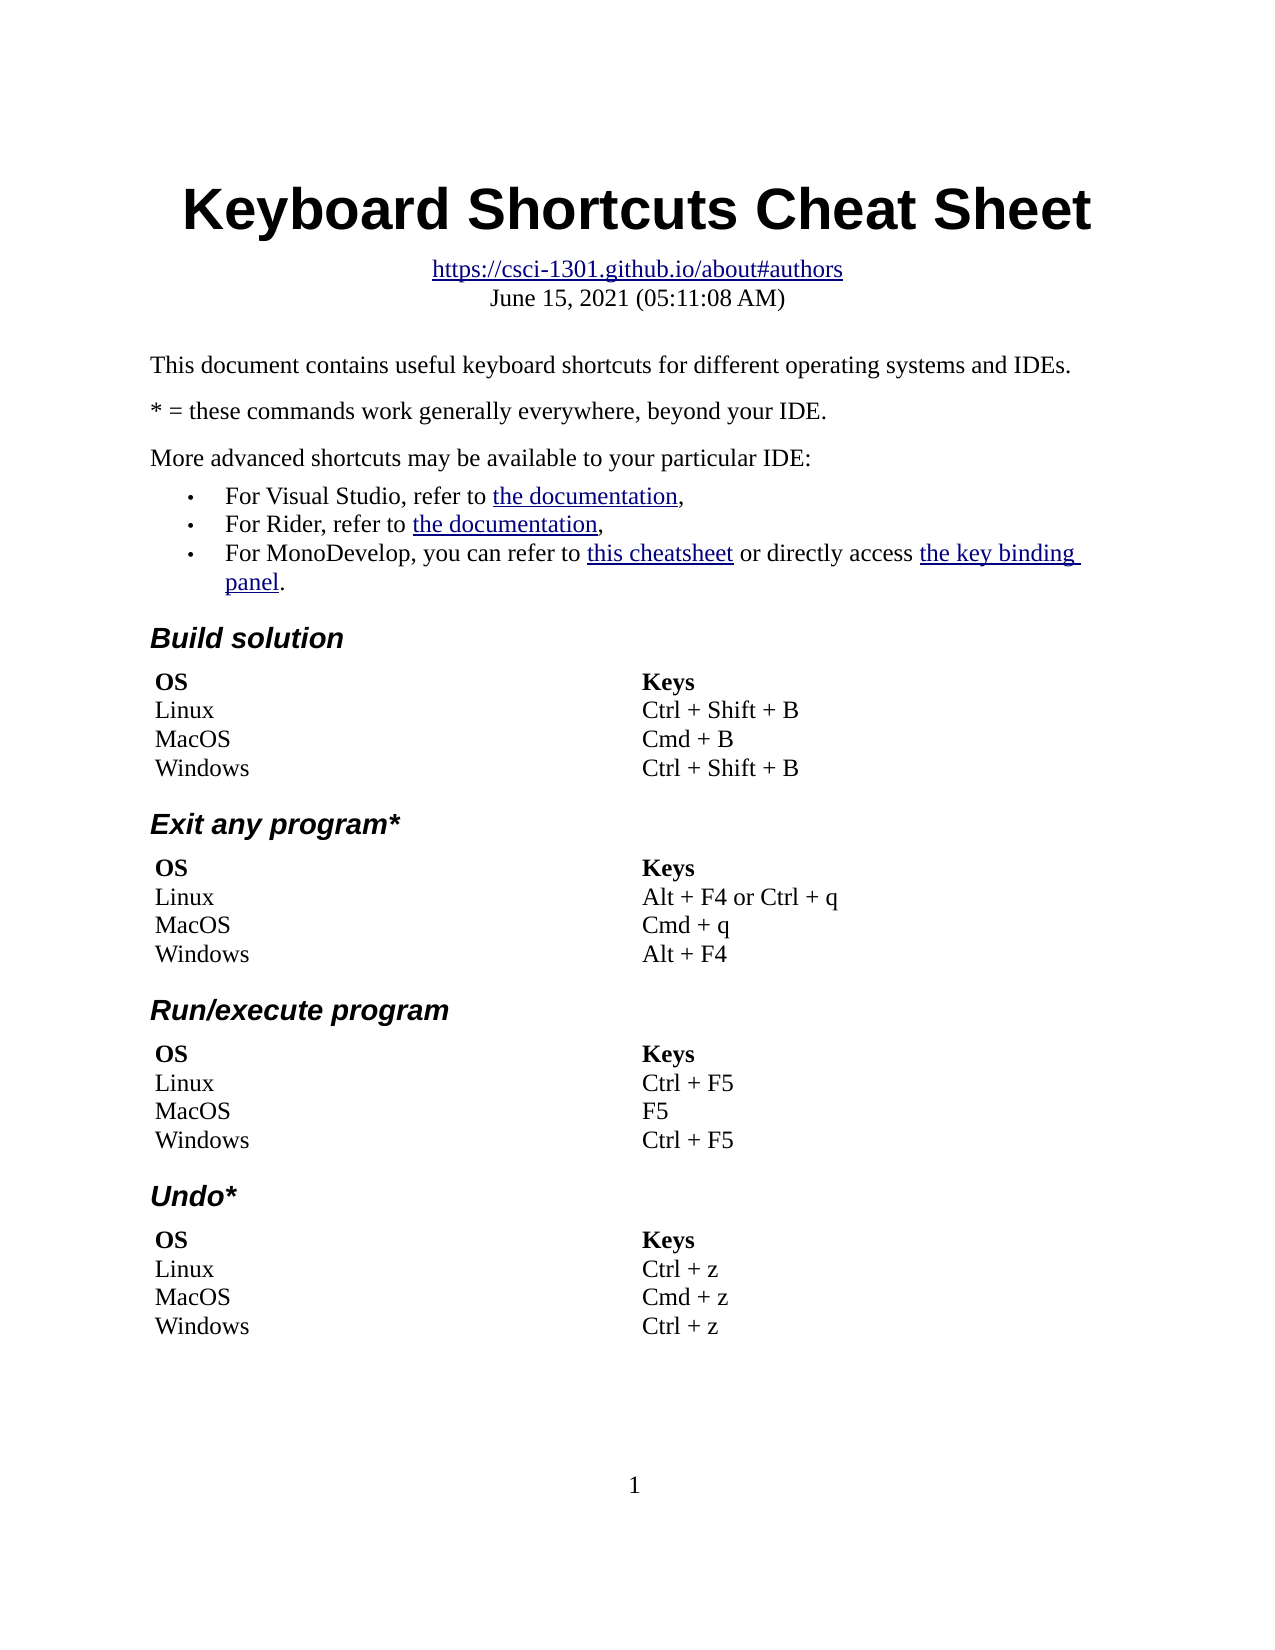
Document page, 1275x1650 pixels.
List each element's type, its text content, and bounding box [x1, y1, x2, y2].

text June 15, 2021 (05:11:08 AM) [150, 283, 1125, 312]
table_header Keys [638, 853, 1125, 882]
list For Visual Studio, refer to the documentation, [187, 481, 1125, 509]
list For MonoDevelop, you can refer to this cheatsheet or directly access the key binding panel. [187, 538, 1125, 596]
table_cell MacOS [150, 724, 637, 753]
table_cell Windows [150, 753, 637, 782]
table_cell Windows [150, 939, 637, 968]
table_cell Ctrl + z [638, 1254, 1125, 1282]
table_cell MacOS [150, 1283, 637, 1311]
table_cell Linux [150, 1254, 637, 1282]
table_header OS [150, 1225, 637, 1254]
text https://csci-1301.github.io/about#authors [150, 254, 1125, 283]
table_cell Cmd + z [638, 1283, 1125, 1311]
table_header Keys [638, 1225, 1125, 1254]
table_cell Ctrl + F5 [638, 1068, 1125, 1096]
table_cell Ctrl + Shift + B [638, 753, 1125, 782]
subtitle Run/execute program [150, 993, 1125, 1026]
table_cell Ctrl + Shift + B [638, 696, 1125, 724]
text * = these commands work generally everywhere, beyond your IDE. [150, 396, 1125, 425]
subtitle Undo* [150, 1179, 1125, 1212]
table_header Keys [638, 667, 1125, 696]
subtitle Build solution [150, 621, 1125, 654]
table_cell Linux [150, 882, 637, 910]
table_cell Windows [150, 1125, 637, 1154]
subtitle Exit any program* [150, 807, 1125, 840]
table_header Keys [638, 1039, 1125, 1068]
table_cell Cmd + q [638, 910, 1125, 939]
table_cell Ctrl + F5 [638, 1125, 1125, 1154]
table_cell MacOS [150, 1096, 637, 1125]
text This document contains useful keyboard shortcuts for different operating systems and IDEs. [150, 350, 1125, 378]
table_header OS [150, 853, 637, 882]
list For Rider, refer to the documentation, [187, 509, 1125, 538]
table_cell Cmd + B [638, 724, 1125, 753]
table_cell MacOS [150, 910, 637, 939]
table_cell Windows [150, 1311, 637, 1340]
table_cell Ctrl + z [638, 1311, 1125, 1340]
table_header OS [150, 1039, 637, 1068]
table_cell Alt + F4 or Ctrl + q [638, 882, 1125, 910]
table_cell Linux [150, 1068, 637, 1096]
table_cell Linux [150, 696, 637, 724]
table_header OS [150, 667, 637, 696]
table_cell F5 [638, 1096, 1125, 1125]
text More advanced shortcuts may be available to your particular IDE: [150, 443, 1125, 472]
title Keyboard Shortcuts Cheat Sheet [150, 175, 1125, 242]
table_cell Alt + F4 [638, 939, 1125, 968]
